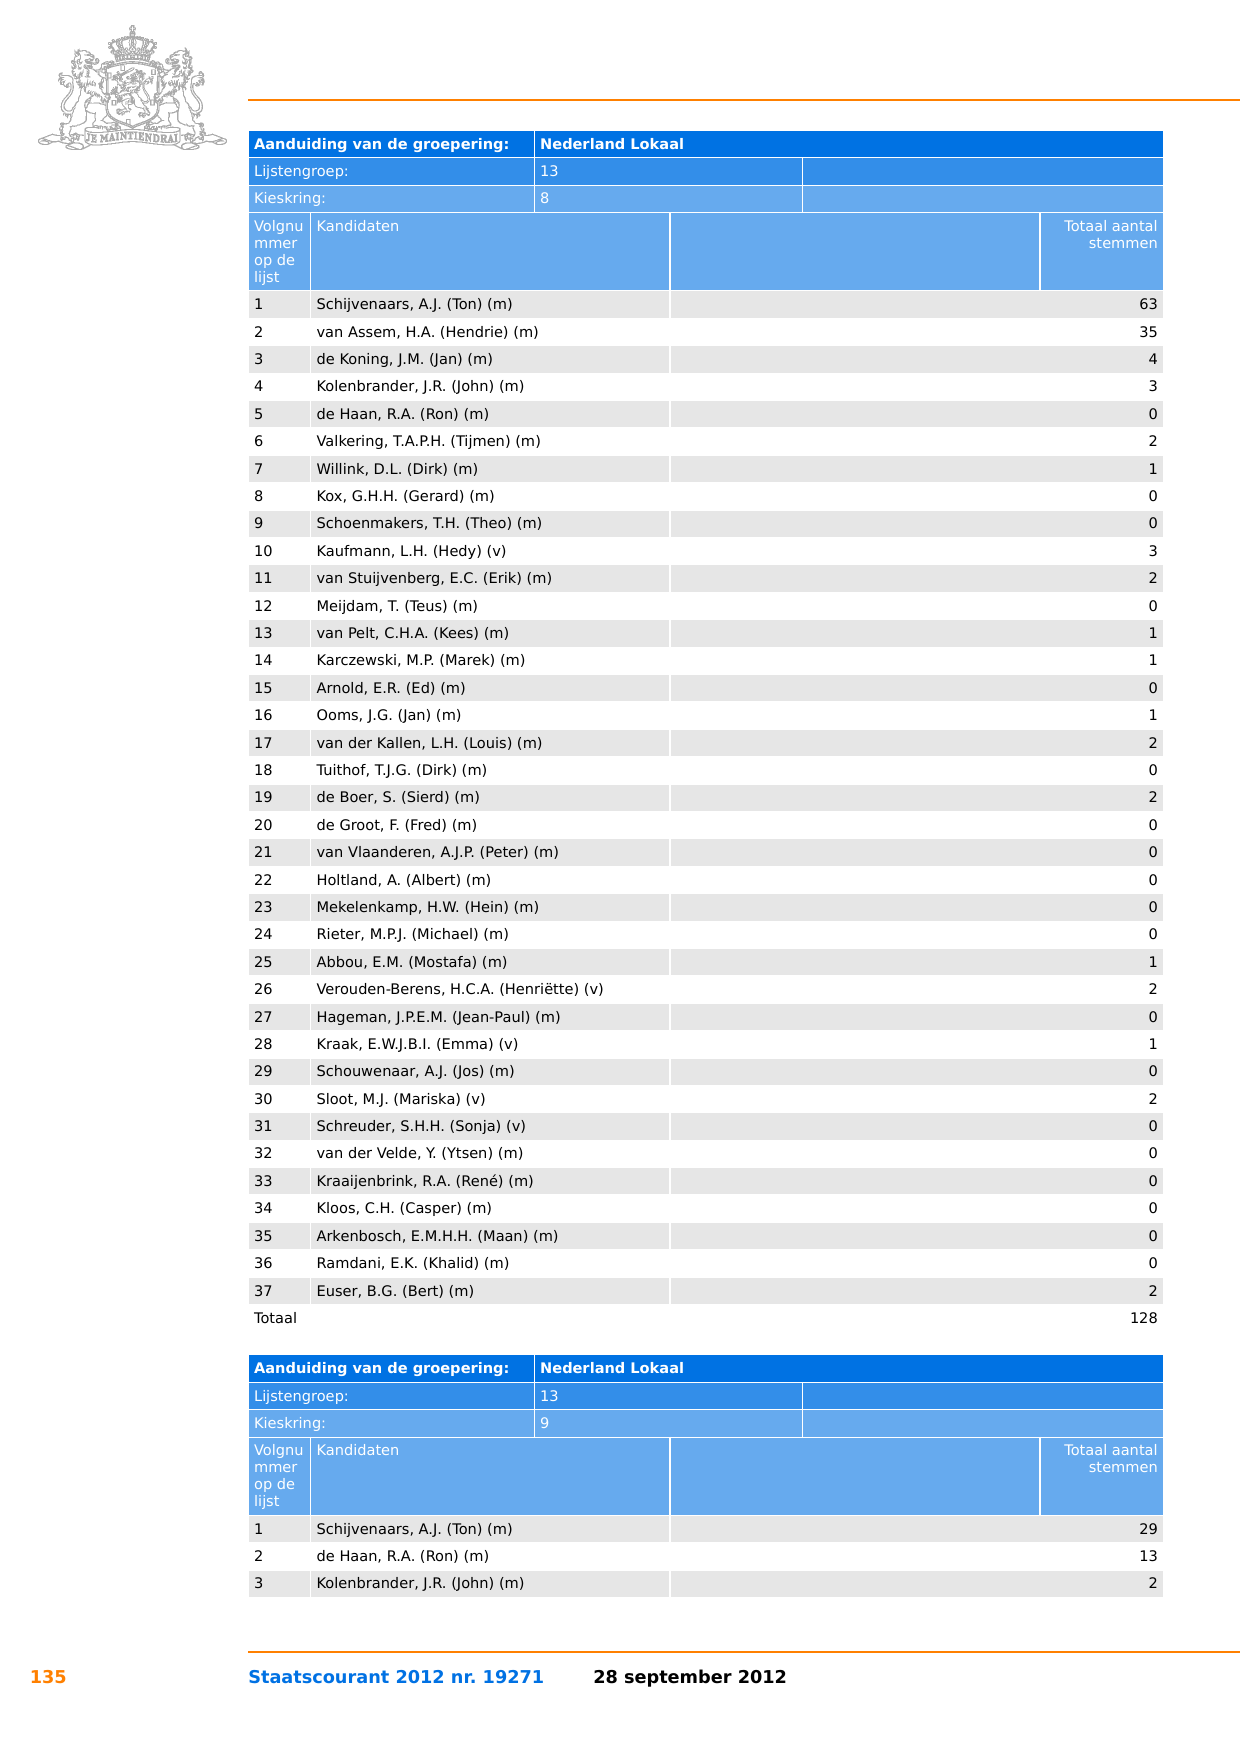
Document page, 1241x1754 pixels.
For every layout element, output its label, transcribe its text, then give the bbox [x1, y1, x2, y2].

table_cell [803, 1410, 1163, 1437]
table_cell 0 [671, 812, 1163, 838]
table_cell 1 [671, 620, 1163, 647]
table_cell Tuithof, T.J.G. (Dirk) (m) [311, 757, 669, 783]
table_cell van Assem, H.A. (Hendrie) (m) [311, 319, 669, 345]
table_cell Lijstengroep: [249, 158, 534, 185]
table_cell 29 [249, 1059, 310, 1085]
table_cell Holtland, A. (Albert) (m) [311, 867, 669, 893]
table_cell 2 [671, 1086, 1163, 1112]
table_cell 2 [671, 565, 1163, 592]
table_cell Schoenmakers, T.H. (Theo) (m) [311, 511, 669, 537]
table_cell Totaal aantal stemmen [1041, 1438, 1163, 1515]
table_cell 0 [671, 1059, 1163, 1085]
table_cell Kraaijenbrink, R.A. (René) (m) [311, 1168, 669, 1194]
table_cell van der Velde, Y. (Ytsen) (m) [311, 1141, 669, 1167]
table_cell [803, 1383, 1163, 1409]
table_cell Euser, B.G. (Bert) (m) [311, 1278, 669, 1304]
table_cell 7 [249, 456, 310, 482]
table_cell van der Kallen, L.H. (Louis) (m) [311, 730, 669, 756]
table_cell Schijvenaars, A.J. (Ton) (m) [311, 1516, 669, 1542]
table_cell 1 [249, 291, 310, 318]
table_cell 27 [249, 1004, 310, 1030]
table_cell Mekelenkamp, H.W. (Hein) (m) [311, 894, 669, 921]
table_cell 2 [249, 319, 310, 345]
table_cell 30 [249, 1086, 310, 1112]
table_cell Kraak, E.W.J.B.I. (Emma) (v) [311, 1031, 669, 1057]
table_cell 2 [671, 1571, 1163, 1597]
table_cell 23 [249, 894, 310, 921]
table_cell 22 [249, 867, 310, 893]
table_cell Valkering, T.A.P.H. (Tijmen) (m) [311, 429, 669, 455]
table_cell 2 [249, 1543, 310, 1570]
picture [38, 25, 227, 150]
table_cell Arnold, E.R. (Ed) (m) [311, 675, 669, 701]
table_cell Kandidaten [311, 1438, 669, 1515]
table_cell 1 [249, 1516, 310, 1542]
table_cell 21 [249, 839, 310, 866]
table_cell 16 [249, 703, 310, 729]
table_cell 1 [671, 949, 1163, 975]
table_cell 0 [671, 401, 1163, 427]
table_cell 34 [249, 1196, 310, 1222]
table_cell 9 [249, 511, 310, 537]
table_cell van Stuijvenberg, E.C. (Erik) (m) [311, 565, 669, 592]
table_cell Kaufmann, L.H. (Hedy) (v) [311, 538, 669, 564]
table_cell 128 [671, 1305, 1163, 1331]
table_cell 20 [249, 812, 310, 838]
table_cell Willink, D.L. (Dirk) (m) [311, 456, 669, 482]
table_cell de Haan, R.A. (Ron) (m) [311, 1543, 669, 1570]
table_cell 35 [671, 319, 1163, 345]
table_cell 0 [671, 511, 1163, 537]
table_cell Kieskring: [249, 186, 534, 212]
table_cell van Pelt, C.H.A. (Kees) (m) [311, 620, 669, 647]
table_cell van Vlaanderen, A.J.P. (Peter) (m) [311, 839, 669, 866]
table_cell Schreuder, S.H.H. (Sonja) (v) [311, 1113, 669, 1140]
table_cell 12 [249, 593, 310, 619]
table_cell Ooms, J.G. (Jan) (m) [311, 703, 669, 729]
table_cell 0 [671, 1141, 1163, 1167]
table_cell 28 [249, 1031, 310, 1057]
table_cell 0 [671, 894, 1163, 921]
table_cell 3 [671, 538, 1163, 564]
table_cell 13 [535, 158, 802, 185]
table_cell 1 [671, 648, 1163, 674]
table_cell 2 [671, 976, 1163, 1003]
table_cell 25 [249, 949, 310, 975]
table_cell Volgnummer op de lijst [249, 1438, 310, 1515]
table_cell 36 [249, 1250, 310, 1277]
table_cell 0 [671, 1004, 1163, 1030]
table_cell 6 [249, 429, 310, 455]
table_cell Verouden-Berens, H.C.A. (Henriëtte) (v) [311, 976, 669, 1003]
table_cell de Koning, J.M. (Jan) (m) [311, 346, 669, 373]
table_cell 5 [249, 401, 310, 427]
table_cell Kolenbrander, J.R. (John) (m) [311, 1571, 669, 1597]
table_cell 0 [671, 483, 1163, 509]
table_cell Sloot, M.J. (Mariska) (v) [311, 1086, 669, 1112]
table_cell de Haan, R.A. (Ron) (m) [311, 401, 669, 427]
table_cell 0 [671, 867, 1163, 893]
table_cell 0 [671, 1250, 1163, 1277]
table_cell 2 [671, 730, 1163, 756]
table_cell Kox, G.H.H. (Gerard) (m) [311, 483, 669, 509]
table_cell 0 [671, 922, 1163, 948]
table_cell Ramdani, E.K. (Khalid) (m) [311, 1250, 669, 1277]
table_cell de Groot, F. (Fred) (m) [311, 812, 669, 838]
table_cell Totaal [249, 1305, 669, 1331]
table_cell Meijdam, T. (Teus) (m) [311, 593, 669, 619]
table_cell Totaal aantal stemmen [1041, 213, 1163, 290]
table_header Aanduiding van de groepering: [249, 131, 534, 157]
table_cell 0 [671, 1223, 1163, 1249]
table_cell Lijstengroep: [249, 1383, 534, 1409]
table_cell 37 [249, 1278, 310, 1304]
table_cell 0 [671, 593, 1163, 619]
table_cell 14 [249, 648, 310, 674]
table_cell 63 [671, 291, 1163, 318]
table_cell 18 [249, 757, 310, 783]
table_cell 0 [671, 1196, 1163, 1222]
table_cell Schouwenaar, A.J. (Jos) (m) [311, 1059, 669, 1085]
table_cell 3 [671, 374, 1163, 400]
table_cell 13 [249, 620, 310, 647]
table_cell 10 [249, 538, 310, 564]
table_cell de Boer, S. (Sierd) (m) [311, 785, 669, 811]
table_cell 24 [249, 922, 310, 948]
table_cell Arkenbosch, E.M.H.H. (Maan) (m) [311, 1223, 669, 1249]
table_cell Kloos, C.H. (Casper) (m) [311, 1196, 669, 1222]
table_cell 2 [671, 429, 1163, 455]
table_header Nederland Lokaal [535, 1355, 1163, 1382]
table_cell 0 [671, 1168, 1163, 1194]
table_cell 32 [249, 1141, 310, 1167]
table_cell 31 [249, 1113, 310, 1140]
table_cell 2 [671, 1278, 1163, 1304]
table_cell [803, 186, 1163, 212]
table_header Aanduiding van de groepering: [249, 1355, 534, 1382]
table_cell 35 [249, 1223, 310, 1249]
table_cell Kieskring: [249, 1410, 534, 1437]
table_cell 11 [249, 565, 310, 592]
table_cell 0 [671, 757, 1163, 783]
table_cell 3 [249, 1571, 310, 1597]
table_cell 3 [249, 346, 310, 373]
table_cell [671, 1438, 1039, 1515]
table_cell Rieter, M.P.J. (Michael) (m) [311, 922, 669, 948]
table_cell 1 [671, 703, 1163, 729]
table_cell 1 [671, 456, 1163, 482]
table_cell 29 [671, 1516, 1163, 1542]
table_cell Karczewski, M.P. (Marek) (m) [311, 648, 669, 674]
table_cell 4 [249, 374, 310, 400]
table_cell 15 [249, 675, 310, 701]
table_cell 26 [249, 976, 310, 1003]
table_cell Abbou, E.M. (Mostafa) (m) [311, 949, 669, 975]
table_cell 33 [249, 1168, 310, 1194]
table_cell Volgnummer op de lijst [249, 213, 310, 290]
table_cell 2 [671, 785, 1163, 811]
table_header Nederland Lokaal [535, 131, 1163, 157]
table_cell 8 [535, 186, 802, 212]
table_cell 0 [671, 1113, 1163, 1140]
table_cell 17 [249, 730, 310, 756]
table_cell Kandidaten [311, 213, 669, 290]
table_cell Kolenbrander, J.R. (John) (m) [311, 374, 669, 400]
table_cell Hageman, J.P.E.M. (Jean-Paul) (m) [311, 1004, 669, 1030]
table_cell 13 [535, 1383, 802, 1409]
table_cell 8 [249, 483, 310, 509]
table_cell [803, 158, 1163, 185]
table_cell 0 [671, 675, 1163, 701]
table_cell 1 [671, 1031, 1163, 1057]
table_cell Schijvenaars, A.J. (Ton) (m) [311, 291, 669, 318]
table_cell 13 [671, 1543, 1163, 1570]
table_cell [671, 213, 1039, 290]
table_cell 19 [249, 785, 310, 811]
table_cell 9 [535, 1410, 802, 1437]
table_cell 4 [671, 346, 1163, 373]
table_cell 0 [671, 839, 1163, 866]
